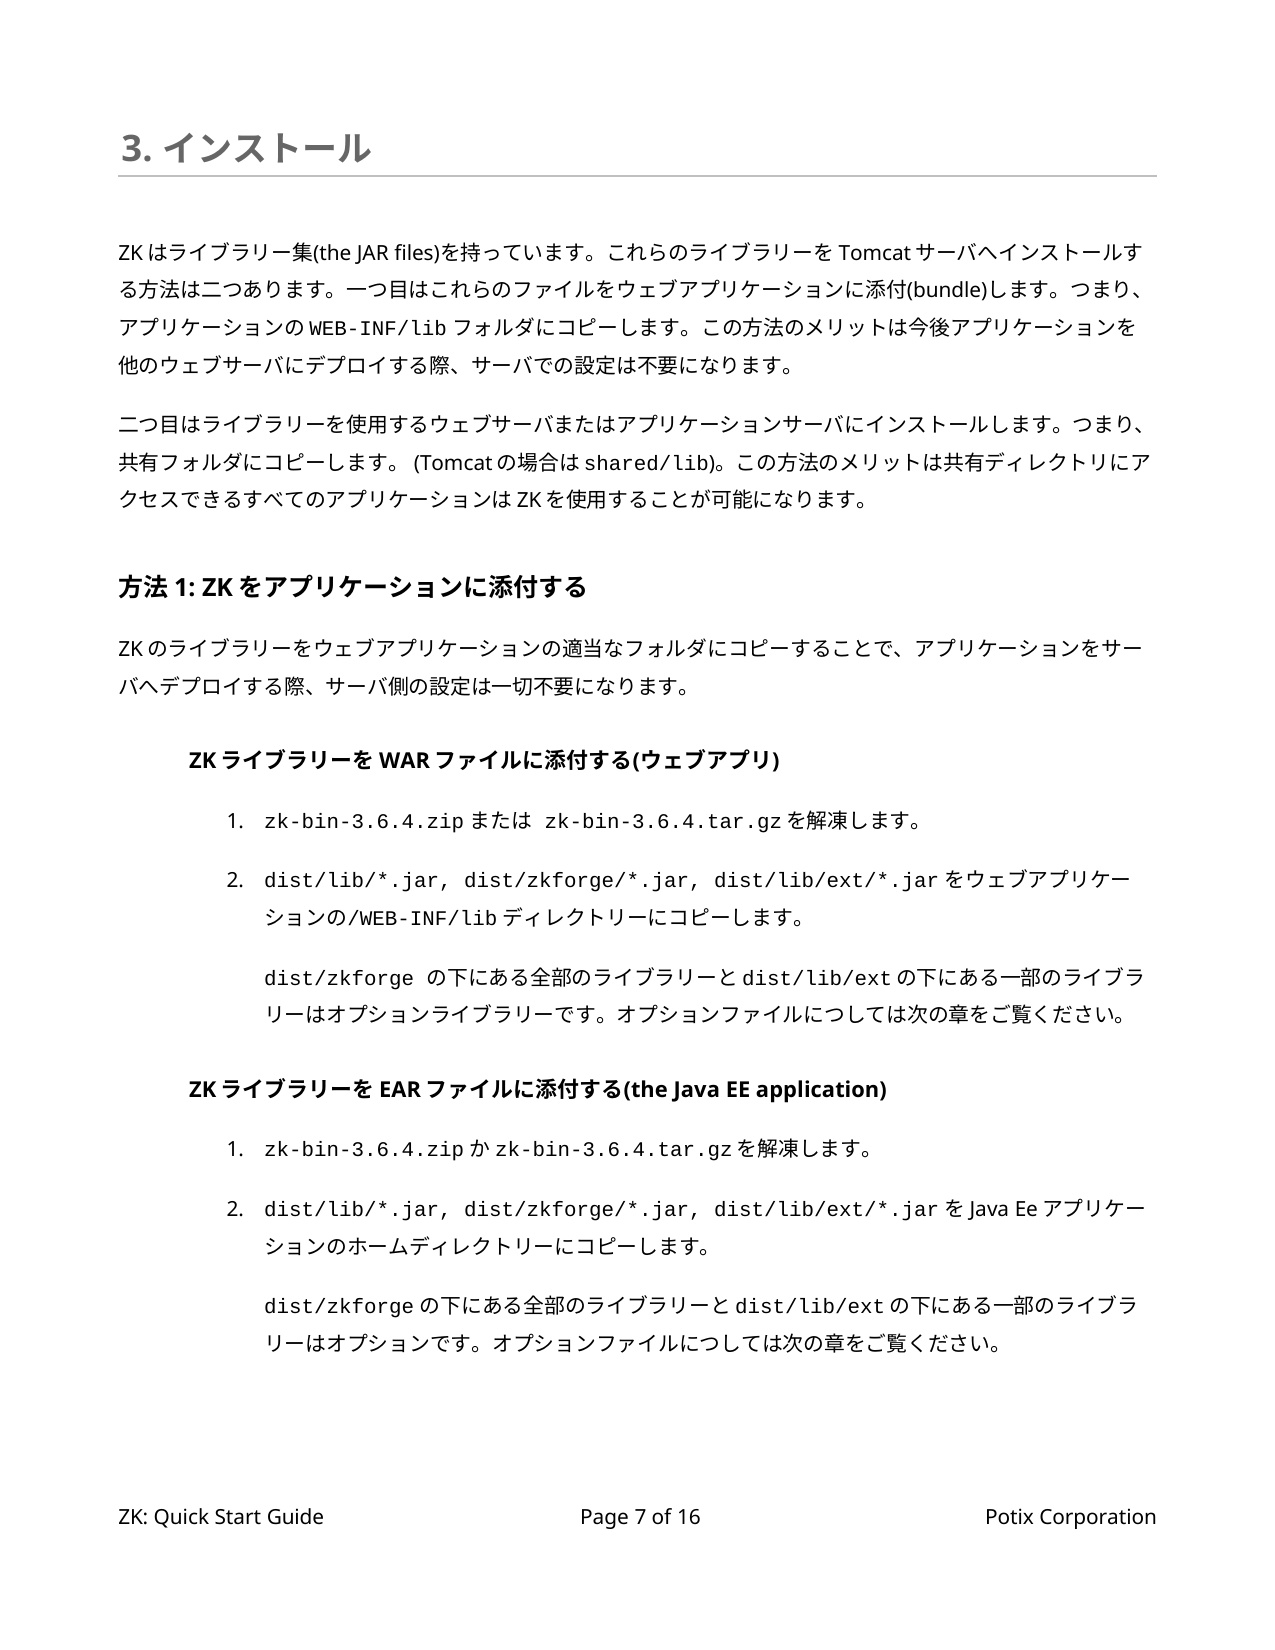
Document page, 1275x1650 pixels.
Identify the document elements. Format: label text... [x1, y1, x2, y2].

list dist/lib/*.jar, dist/zkforge/*.jar, dist/lib/ext/*.jar をJava Eeアプリケーションのホームディレクトリーにコピーします。 [226, 1193, 1157, 1260]
text 二つ目はライブラリーを使用するウェブサーバまたはアプリケーションサーバにインストールします。つまり、共有フォルダにコピーします。 (Tomcatの場合はshared/lib)。この方法のメリットは共有ディレクトリにアクセスできるすべてのアプリケーションはZKを使用することが可能になります。 [118, 409, 1157, 514]
subtitle ZKライブラリーをEARファイルに添付する(the Java EE application) [189, 1071, 1157, 1103]
subtitle 方法 1: ZKをアプリケーションに添付する [118, 567, 1157, 603]
text ZKはライブラリー集(the JAR files)を持っています。これらのライブラリーをTomcatサーバへインストールする方法は二つあります。一つ目はこれらのファイルをウェブアプリケーションに添付(bundle)します。つまり、アプリケーションのWEB-INF/lib フォルダにコピーします。この方法のメリットは今後アプリケーションを他のウェブサーバにデプロイする際、サーバでの設定は不要になります。 [118, 236, 1157, 379]
text ZKのライブラリーをウェブアプリケーションの適当なフォルダにコピーすることで、アプリケーションをサーバへデプロイする際、サーバ側の設定は一切不要になります。 [118, 633, 1157, 700]
subtitle 3. インストール [118, 118, 1157, 175]
list dist/lib/*.jar, dist/zkforge/*.jar, dist/lib/ext/*.jar をウェブアプリケーションの/WEB-INF/lib ディレクトリーにコピーします。 [226, 864, 1157, 932]
list dist/zkforge の下にある全部のライブラリーとdist/lib/extの下にある一部のライブラリーはオプションライブラリーです。オプションファイルにつしては次の章をご覧ください。 [226, 961, 1157, 1029]
subtitle ZKライブラリーをWARファイルに添付する(ウェブアプリ) [189, 743, 1157, 775]
list dist/zkforge の下にある全部のライブラリーとdist/lib/extの下にある一部のライブラリーはオプションです。オプションファイルにつしては次の章をご覧ください。 [226, 1290, 1157, 1357]
list zk-bin-3.6.4.zip か zk-bin-3.6.4.tar.gzを解凍します。 [226, 1133, 1157, 1163]
list zk-bin-3.6.4.zip または zk-bin-3.6.4.tar.gzを解凍します。 [226, 804, 1157, 834]
